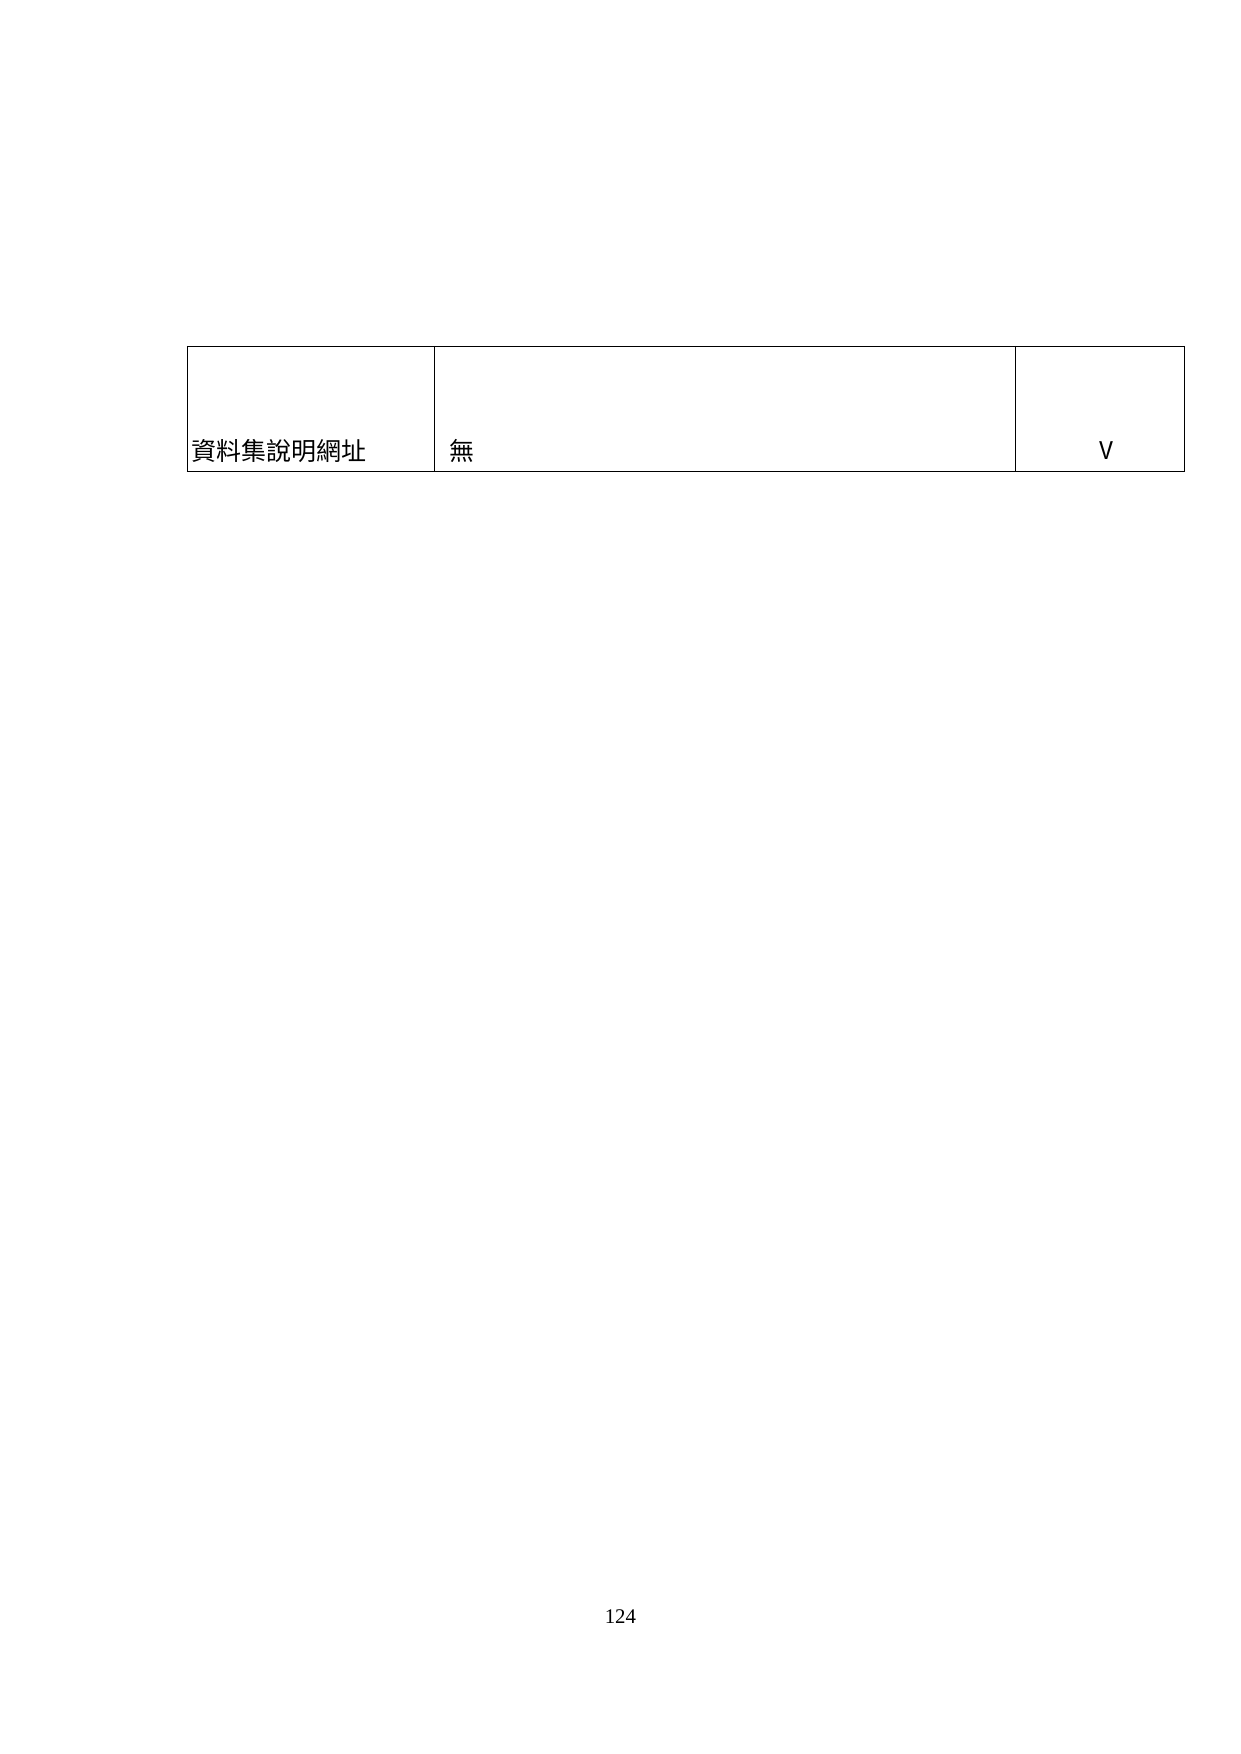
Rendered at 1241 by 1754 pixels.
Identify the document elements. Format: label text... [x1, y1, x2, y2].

table_cell V [1016, 347, 1184, 471]
table_cell 無 [435, 347, 1015, 471]
table_cell 資料集說明網址 [188, 347, 434, 471]
